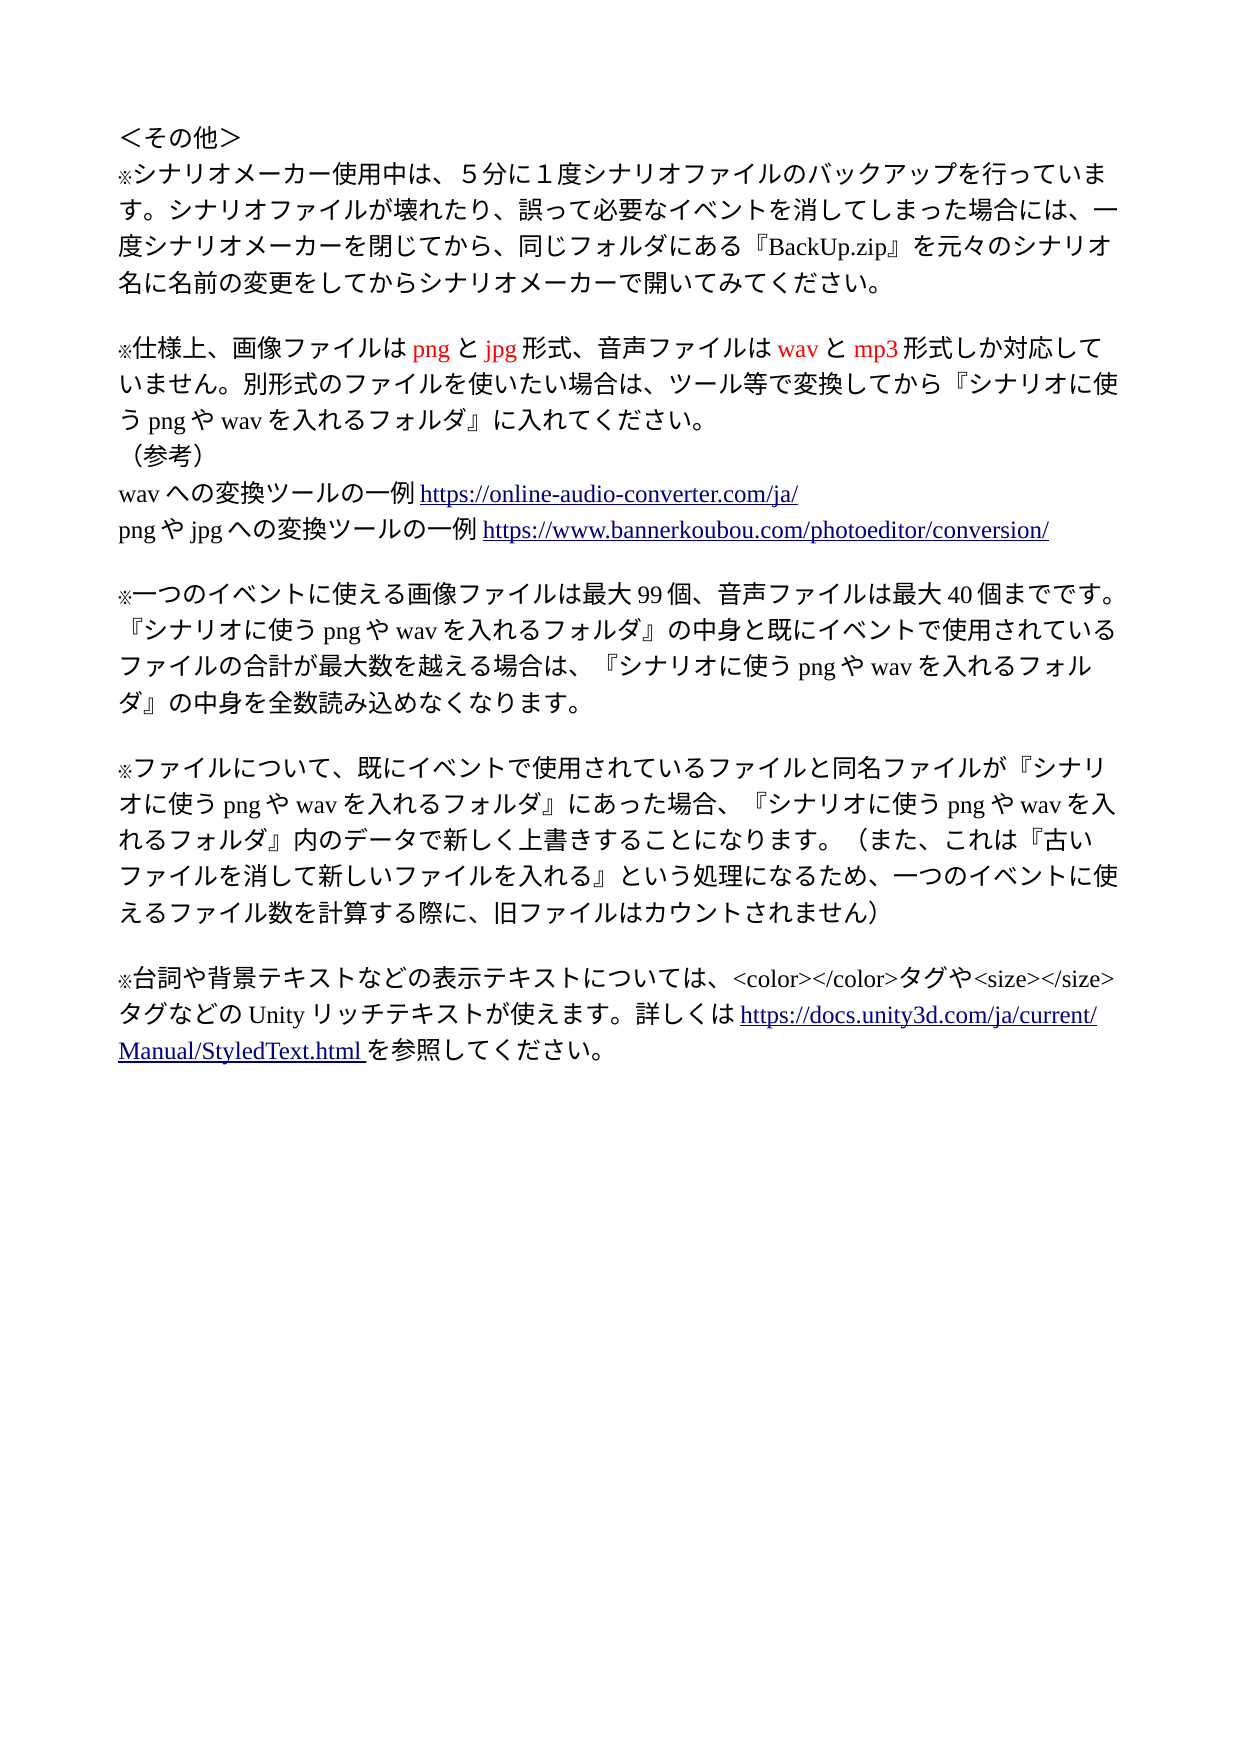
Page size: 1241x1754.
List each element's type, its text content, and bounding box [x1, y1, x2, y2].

text pngやjpgへの変換ツールの一例https://www.bannerkoubou.com/photoeditor/conversion/ [118, 509, 1122, 546]
text ※一つのイベントに使える画像ファイルは最大99個、音声ファイルは最大40個までです。『シナリオに使うpngやwavを入れるフォルダ』の中身と既にイベントで使用されているファイルの合計が最大数を越える場合は、『シナリオに使うpngやwavを入れるフォルダ』の中身を全数読み込めなくなります。 [118, 574, 1122, 719]
text （参考） [118, 437, 1122, 473]
text wavへの変換ツールの一例https://online-audio-converter.com/ja/ [118, 473, 1122, 509]
text ※ファイルについて、既にイベントで使用されているファイルと同名ファイルが『シナリオに使うpngやwavを入れるフォルダ』にあった場合、『シナリオに使うpngやwavを入れるフォルダ』内のデータで新しく上書きすることになります。（また、これは『古いファイルを消して新しいファイルを入れる』という処理になるため、一つのイベントに使えるファイル数を計算する際に、旧ファイルはカウントされません） [118, 748, 1122, 929]
text ※シナリオメーカー使用中は、５分に１度シナリオファイルのバックアップを行っています。シナリオファイルが壊れたり、誤って必要なイベントを消してしまった場合には、一度シナリオメーカーを閉じてから、同じフォルダにある『BackUp.zip』を元々のシナリオ名に名前の変更をしてからシナリオメーカーで開いてみてください。 [118, 154, 1122, 299]
text ※仕様上、画像ファイルはpngとjpg形式、音声ファイルはwavとmp3形式しか対応していません。別形式のファイルを使いたい場合は、ツール等で変換してから『シナリオに使うpngやwavを入れるフォルダ』に入れてください。 [118, 328, 1122, 437]
text ※台詞や背景テキストなどの表示テキストについては、<color></color>タグや<size></size>タグなどのUnityリッチテキストが使えます。詳しくはhttps://docs.unity3d.com/ja/current/Manual/StyledText.htmlを参照してください。 [118, 958, 1122, 1067]
text ＜その他＞ [118, 118, 1122, 154]
